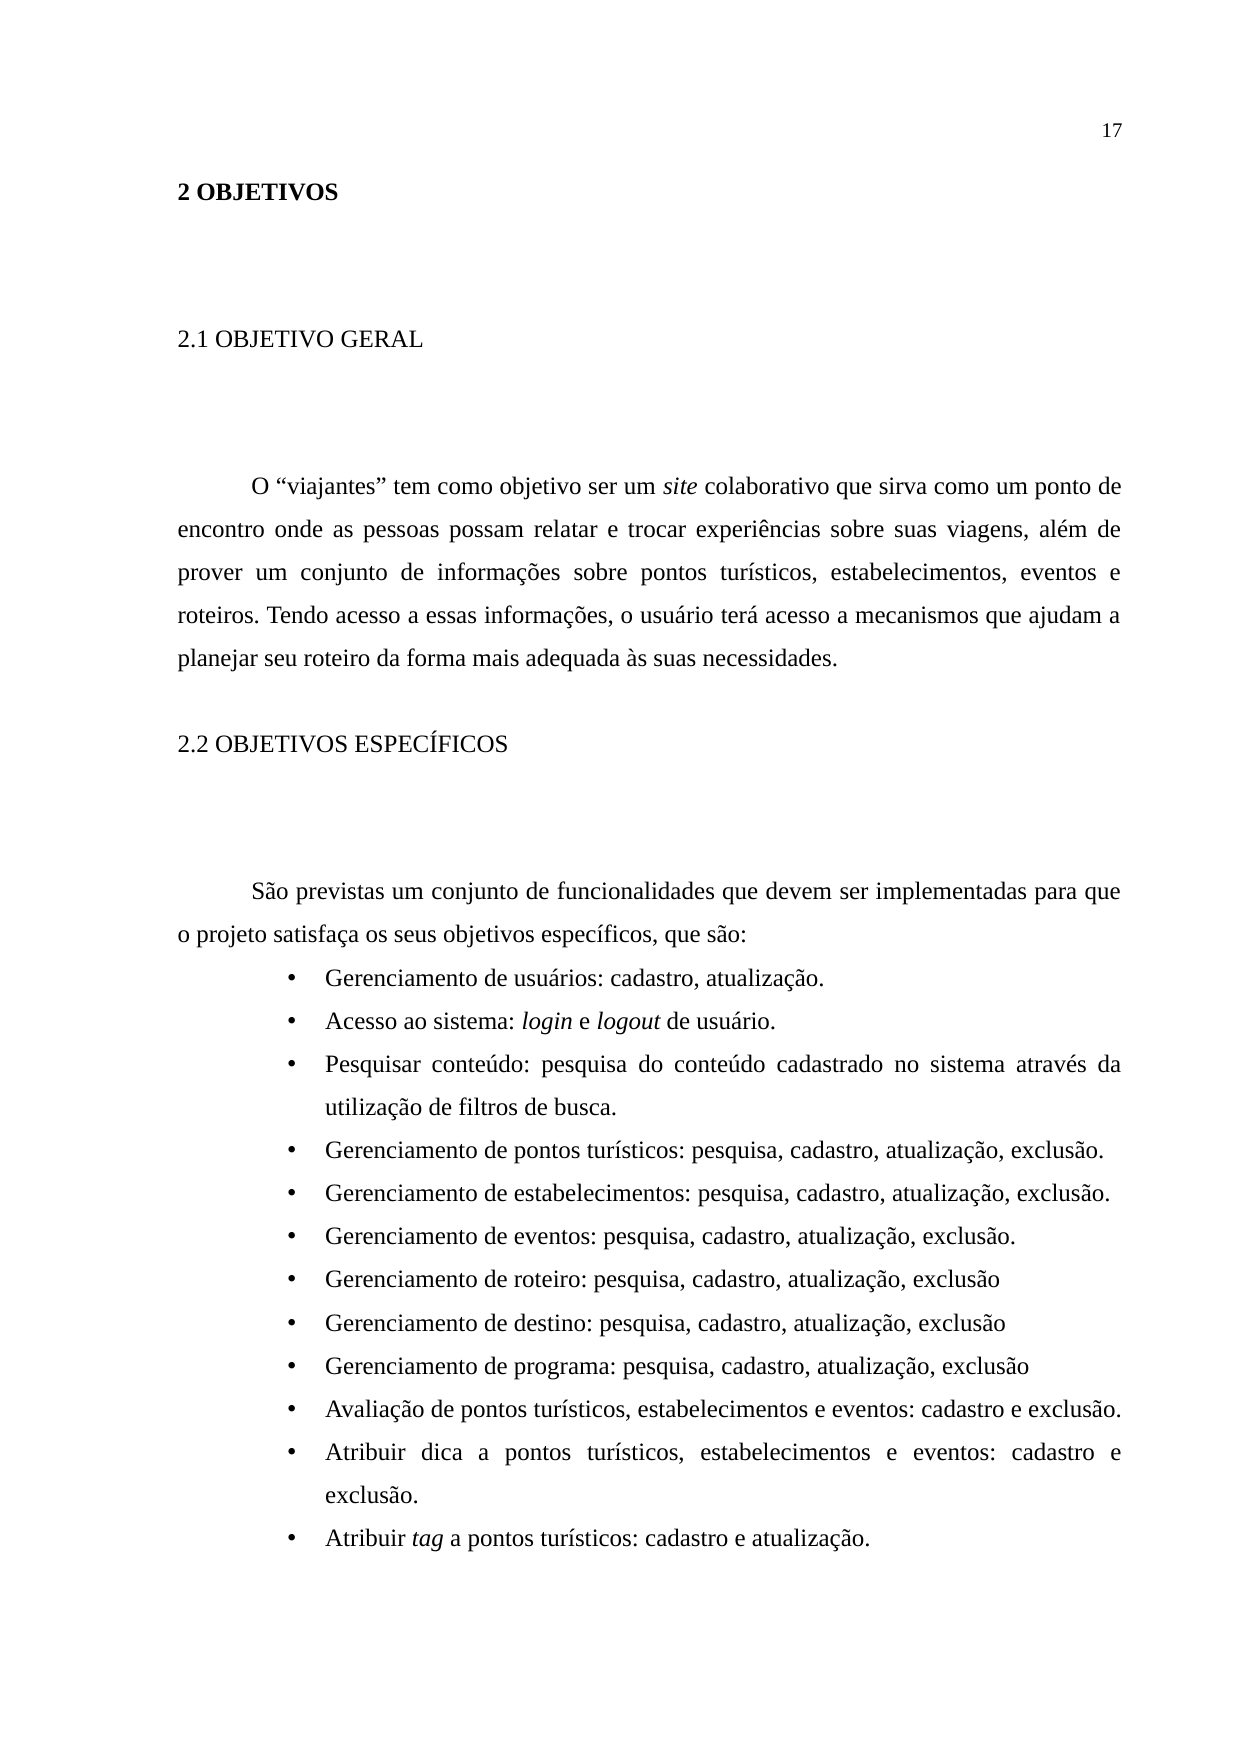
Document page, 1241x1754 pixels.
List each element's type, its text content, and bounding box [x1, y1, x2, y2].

list Gerenciamento de pontos turísticos: pesquisa, cadastro, atualização, exclusão. [287, 1135, 1122, 1164]
list Acesso ao sistema: login e logout de usuário. [287, 1006, 1122, 1034]
subtitle Objetivos específicos [177, 729, 1122, 758]
list Gerenciamento de eventos: pesquisa, cadastro, atualização, exclusão. [287, 1221, 1122, 1250]
list Pesquisar conteúdo: pesquisa do conteúdo cadastrado no sistema através da utilização de filtros de busca. [287, 1049, 1122, 1121]
list Gerenciamento de roteiro: pesquisa, cadastro, atualização, exclusão [287, 1264, 1122, 1293]
subtitle OBJETIVOS [177, 177, 945, 206]
text São previstas um conjunto de funcionalidades que devem ser implementadas para que o projeto satisfaça os seus objetivos específicos, que são: [177, 876, 1122, 948]
list Atribuir tag a pontos turísticos: cadastro e atualização. [287, 1523, 1122, 1552]
text O “viajantes” tem como objetivo ser um site colaborativo que sirva como um ponto de encontro onde as pessoas possam relatar e trocar experiências sobre suas viagens, além de prover um conjunto de informações sobre pontos turísticos, estabelecimentos, eventos e roteiros. Tendo acesso a essas informações, o usuário terá acesso a mecanismos que ajudam a planejar seu roteiro da forma mais adequada às suas necessidades. [177, 471, 1122, 672]
list Gerenciamento de estabelecimentos: pesquisa, cadastro, atualização, exclusão. [287, 1178, 1122, 1207]
subtitle OBJETIVO GERAL [177, 324, 1122, 353]
list Gerenciamento de usuários: cadastro, atualização. [287, 963, 1122, 991]
list Avaliação de pontos turísticos, estabelecimentos e eventos: cadastro e exclusão. [287, 1394, 1122, 1423]
list Atribuir dica a pontos turísticos, estabelecimentos e eventos: cadastro e exclusão. [287, 1437, 1122, 1509]
list Gerenciamento de destino: pesquisa, cadastro, atualização, exclusão [287, 1308, 1122, 1336]
list Gerenciamento de programa: pesquisa, cadastro, atualização, exclusão [287, 1351, 1122, 1379]
